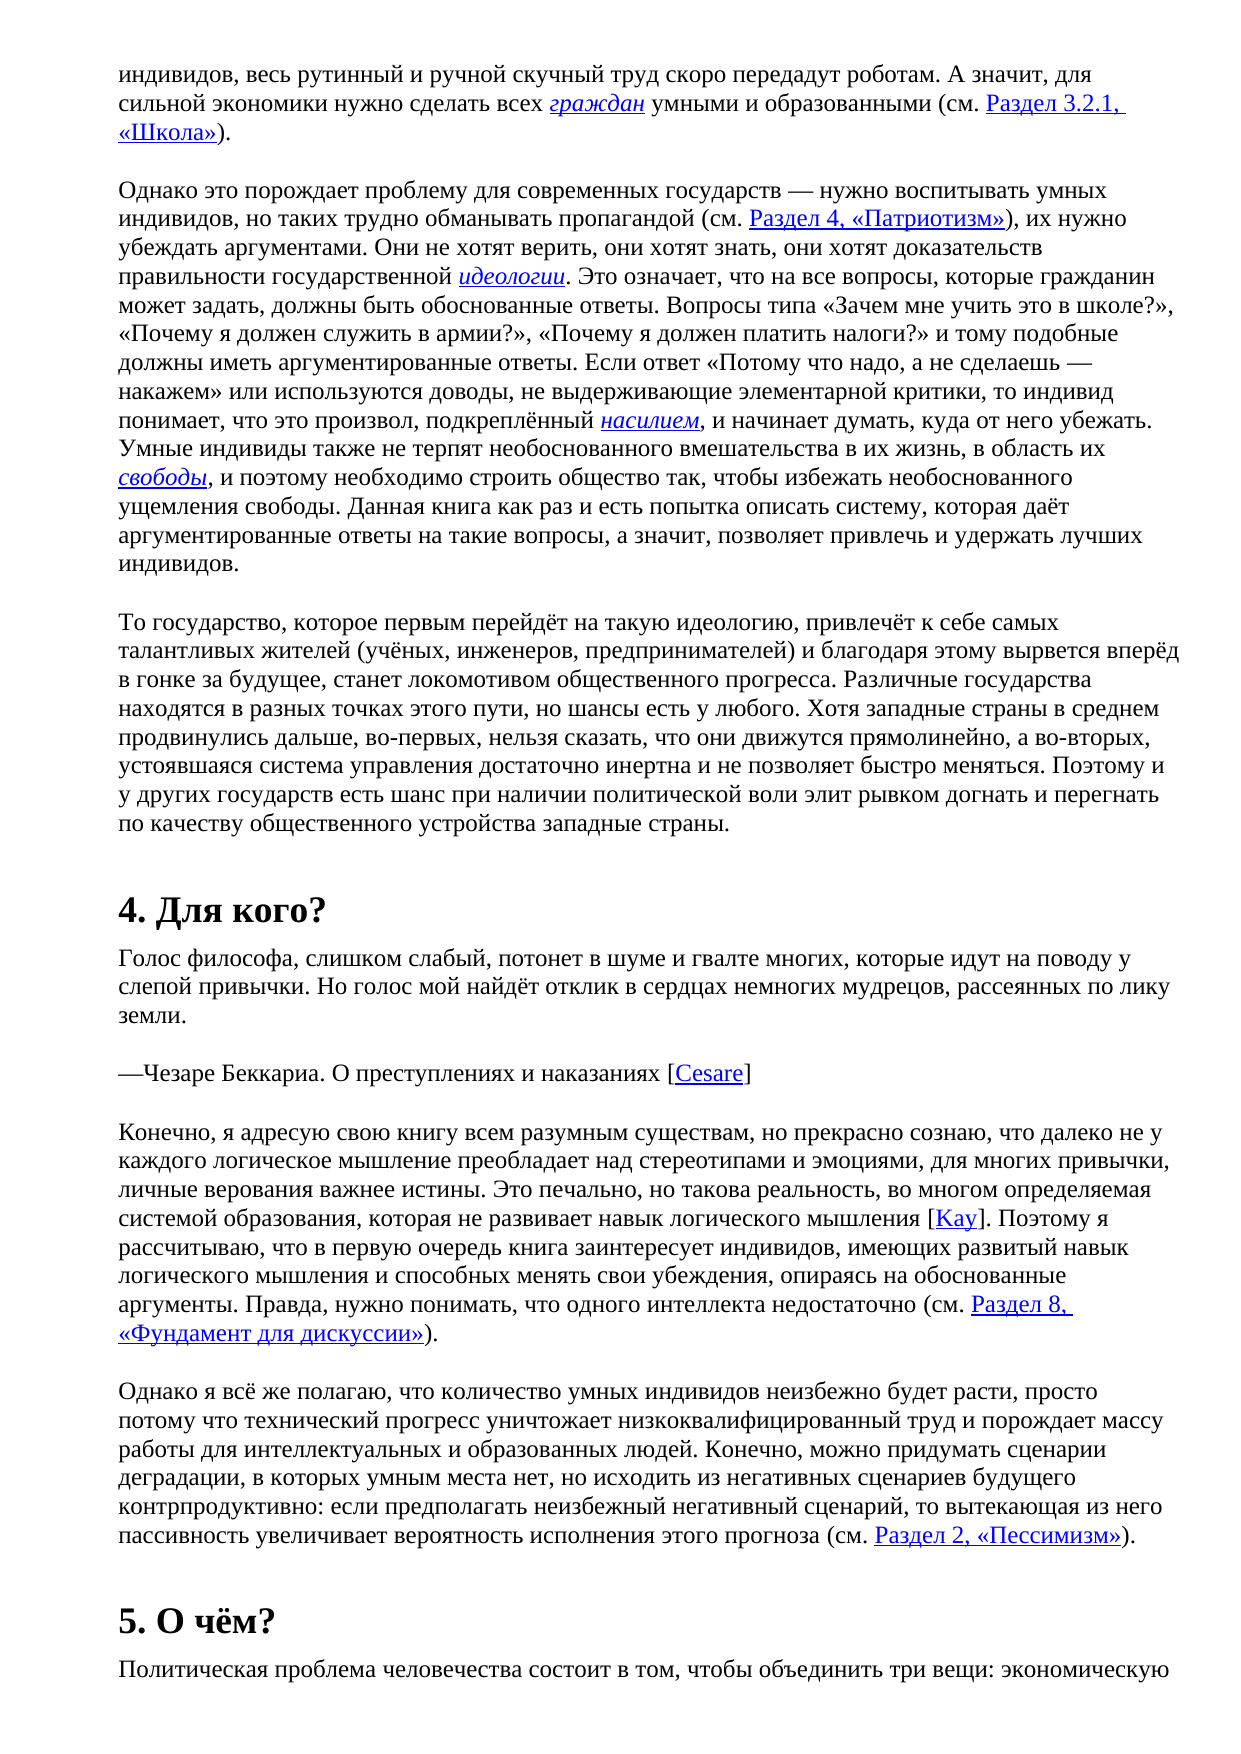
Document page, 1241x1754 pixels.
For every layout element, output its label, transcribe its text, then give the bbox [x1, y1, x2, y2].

text Однако я всё же полагаю, что количество умных индивидов неизбежно будет расти, просто потому что технический прогресс уничтожает низкоквалифицированный труд и порождает массу работы для интеллектуальных и образованных людей. Конечно, можно придумать сценарии деградации, в которых умным места нет, но исходить из негативных сценариев будущего контрпродуктивно: если предполагать неизбежный негативный сценарий, то вытекающая из него пассивность увеличивает вероятность исполнения этого прогноза (см. Раздел 2, «Пессимизм»). [118, 1376, 1181, 1549]
text Политическая проблема человечества состоит в том, чтобы объединить три вещи: экономическую [118, 1654, 1181, 1683]
text Однако это порождает проблему для современных государств — нужно воспитывать умных индивидов, но таких трудно обманывать пропагандой (см. Раздел 4, «Патриотизм»), их нужно убеждать аргументами. Они не хотят верить, они хотят знать, они хотят доказательств правильности государственной идеологии. Это означает, что на все вопросы, которые гражданин может задать, должны быть обоснованные ответы. Вопросы типа «Зачем мне учить это в школе?», «Почему я должен служить в армии?», «Почему я должен платить налоги?» и тому подобные должны иметь аргументированные ответы. Если ответ «Потому что надо, а не сделаешь — накажем» или используются доводы, не выдерживающие элементарной критики, то индивид понимает, что это произвол, подкреплённый насилием, и начинает думать, куда от него убежать. Умные индивиды также не терпят необоснованного вмешательства в их жизнь, в область их свободы, и поэтому необходимо строить общество так, чтобы избежать необоснованного ущемления свободы. Данная книга как раз и есть попытка описать систему, которая даёт аргументированные ответы на такие вопросы, а значит, позволяет привлечь и удержать лучших индивидов. [118, 175, 1181, 577]
text —Чезаре Беккариа. О преступлениях и наказаниях [Cesare] [118, 1058, 1181, 1087]
subtitle 4. Для кого? [118, 887, 1181, 930]
text Конечно, я адресую свою книгу всем разумным существам, но прекрасно сознаю, что далеко не у каждого логическое мышление преобладает над стереотипами и эмоциями, для многих привычки, личные верования важнее истины. Это печально, но такова реальность, во многом определяемая системой образования, которая не развивает навык логического мышления [Kay]. Поэтому я рассчитываю, что в первую очередь книга заинтересует индивидов, имеющих развитый навык логического мышления и способных менять свои убеждения, опираясь на обоснованные аргументы. Правда, нужно понимать, что одного интеллекта недостаточно (см. Раздел 8, «Фундамент для дискуссии»). [118, 1117, 1181, 1347]
subtitle 5. О чём? [118, 1599, 1181, 1642]
text Голос философа, слишком слабый, потонет в шуме и гвалте многих, которые идут на поводу у слепой привычки. Но голос мой найдёт отклик в сердцах немногих мудрецов, рассеянных по лику земли. [118, 943, 1181, 1029]
text То государство, которое первым перейдёт на такую идеологию, привлечёт к себе самых талантливых жителей (учёных, инженеров, предпринимателей) и благодаря этому вырвется вперёд в гонке за будущее, станет локомотивом общественного прогресса. Различные государства находятся в разных точках этого пути, но шансы есть у любого. Хотя западные страны в среднем продвинулись дальше, во-первых, нельзя сказать, что они движутся прямолинейно, а во-вторых, устоявшаяся система управления достаточно инертна и не позволяет быстро меняться. Поэтому и у других государств есть шанс при наличии политической воли элит рывком догнать и перегнать по качеству общественного устройства западные страны. [118, 607, 1181, 837]
text индивидов, весь рутинный и ручной скучный труд скоро передадут роботам. А значит, для сильной экономики нужно сделать всех граждан умными и образованными (см. Раздел 3.2.1, «Школа»). [118, 59, 1181, 145]
